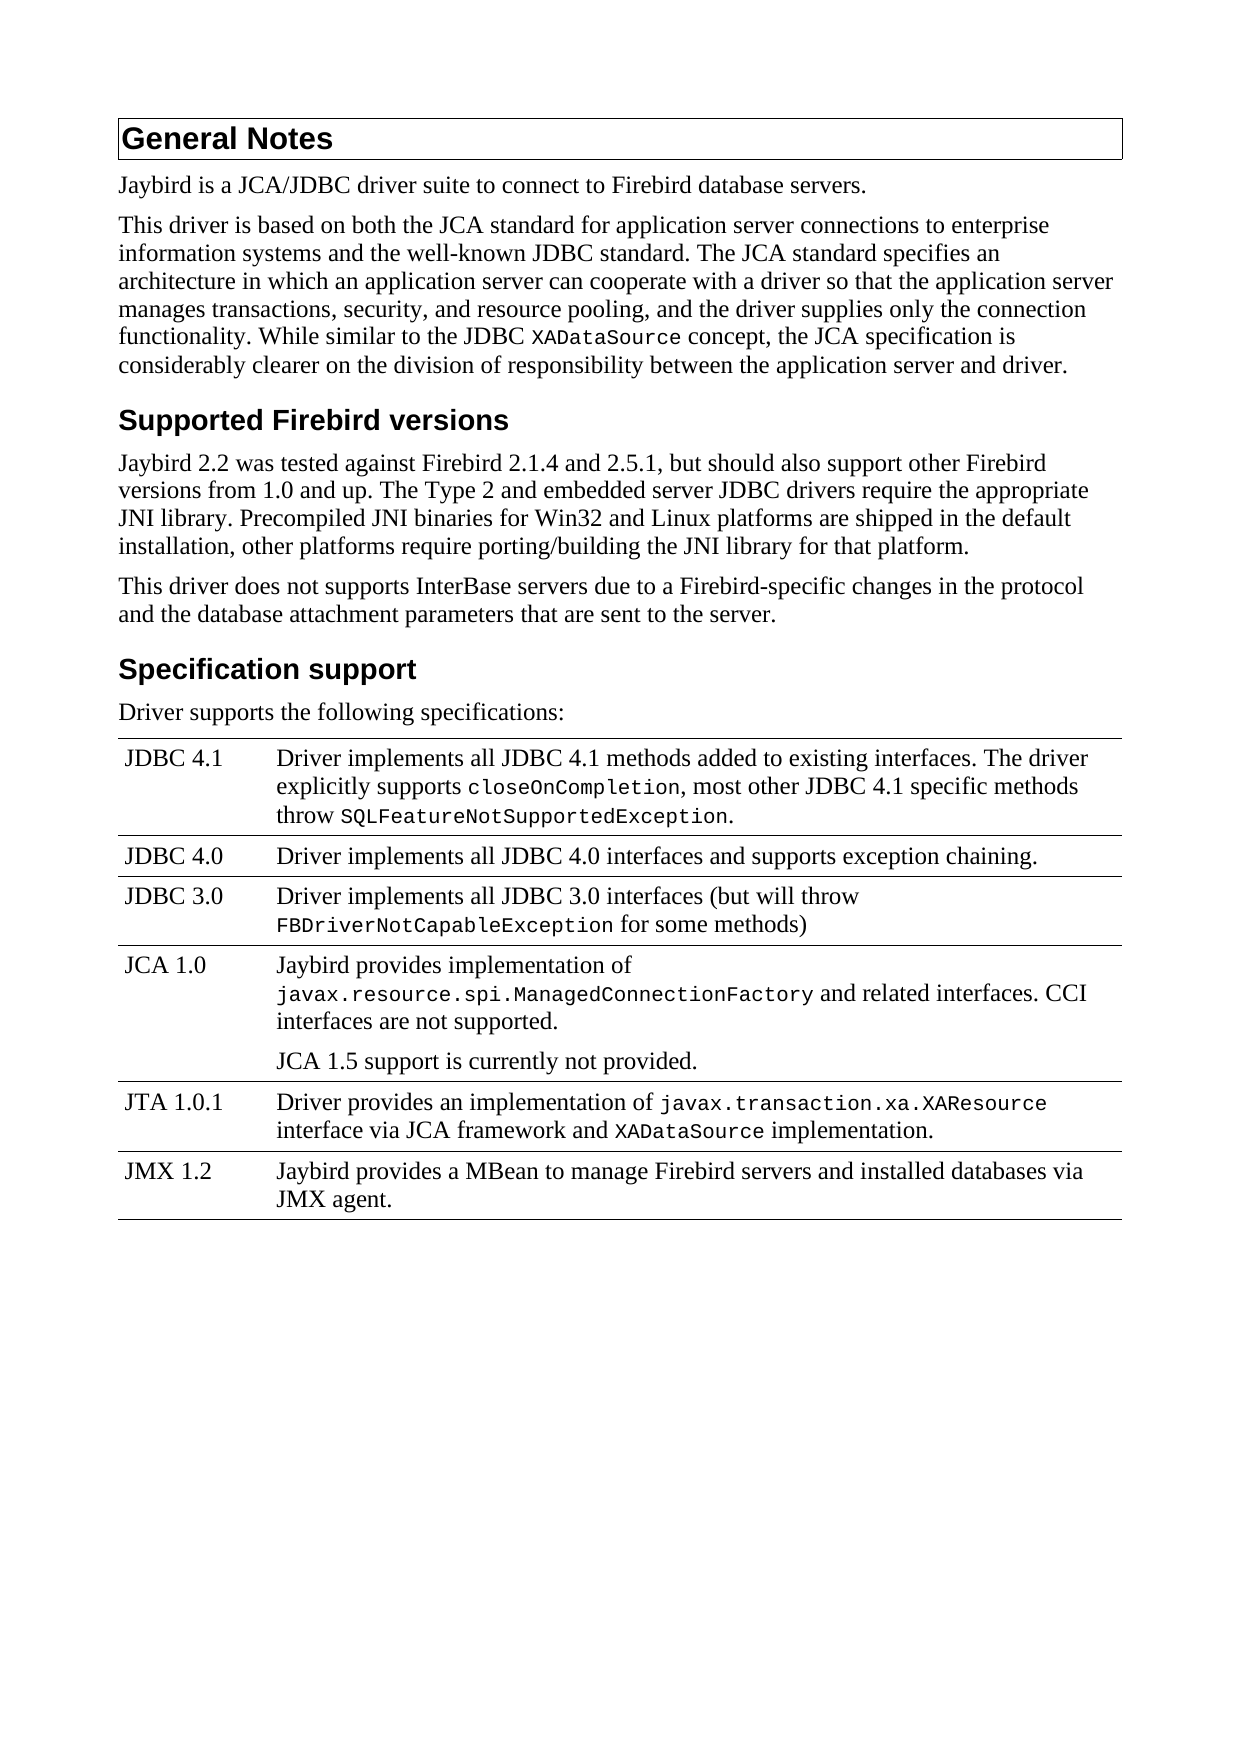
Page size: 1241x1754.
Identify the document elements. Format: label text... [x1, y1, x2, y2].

text Jaybird 2.2 was tested against Firebird 2.1.4 and 2.5.1, but should also support other Firebird versions from 1.0 and up. The Type 2 and embedded server JDBC drivers require the appropriate JNI library. Precompiled JNI binaries for Win32 and Linux platforms are shipped in the default installation, other platforms require porting/building the JNI library for that platform. [118, 449, 1122, 560]
text Jaybird is a JCA/JDBC driver suite to connect to Firebird database servers. [118, 171, 1122, 199]
table_cell Driver provides an implementation of javax.transaction.xa.XAResource interface via JCA framework and XADataSource implementation. [270, 1082, 1122, 1151]
table_header Driver implements all JDBC 4.1 methods added to existing interfaces. The driver explicitly supports closeOnCompletion, most other JDBC 4.1 specific methods throw SQLFeatureNotSupportedException. [270, 739, 1122, 835]
table_header JDBC 4.1 [118, 739, 270, 835]
table_cell Driver implements all JDBC 4.0 interfaces and supports exception chaining. [270, 836, 1122, 876]
table_cell JMX 1.2 [118, 1152, 270, 1219]
subtitle Specification support [118, 653, 1122, 685]
table_cell JTA 1.0.1 [118, 1082, 270, 1151]
table_cell Jaybird provides implementation of javax.resource.spi.ManagedConnectionFactory and related interfaces. CCI interfaces are not supported. JCA 1.5 support is currently not provided. [270, 946, 1122, 1081]
text This driver does not supports InterBase servers due to a Firebird-specific changes in the protocol and the database attachment parameters that are sent to the server. [118, 572, 1122, 628]
subtitle Supported Firebird versions [118, 404, 1122, 436]
text This driver is based on both the JCA standard for application server connections to enterprise information systems and the well-known JDBC standard. The JCA standard specifies an architecture in which an application server can cooperate with a driver so that the application server manages transactions, security, and resource pooling, and the driver supplies only the connection functionality. While similar to the JDBC XADataSource concept, the JCA specification is considerably clearer on the division of responsibility between the application server and driver. [118, 212, 1122, 379]
table_cell JDBC 4.0 [118, 836, 270, 876]
table_cell JDBC 3.0 [118, 877, 270, 945]
table_cell JCA 1.0 [118, 946, 270, 1081]
subtitle General Notes [119, 119, 1122, 159]
table_cell Driver implements all JDBC 3.0 interfaces (but will throw FBDriverNotCapableException for some methods) [270, 877, 1122, 945]
table_cell Jaybird provides a MBean to manage Firebird servers and installed databases via JMX agent. [270, 1152, 1122, 1219]
text Driver supports the following specifications: [118, 698, 1122, 726]
